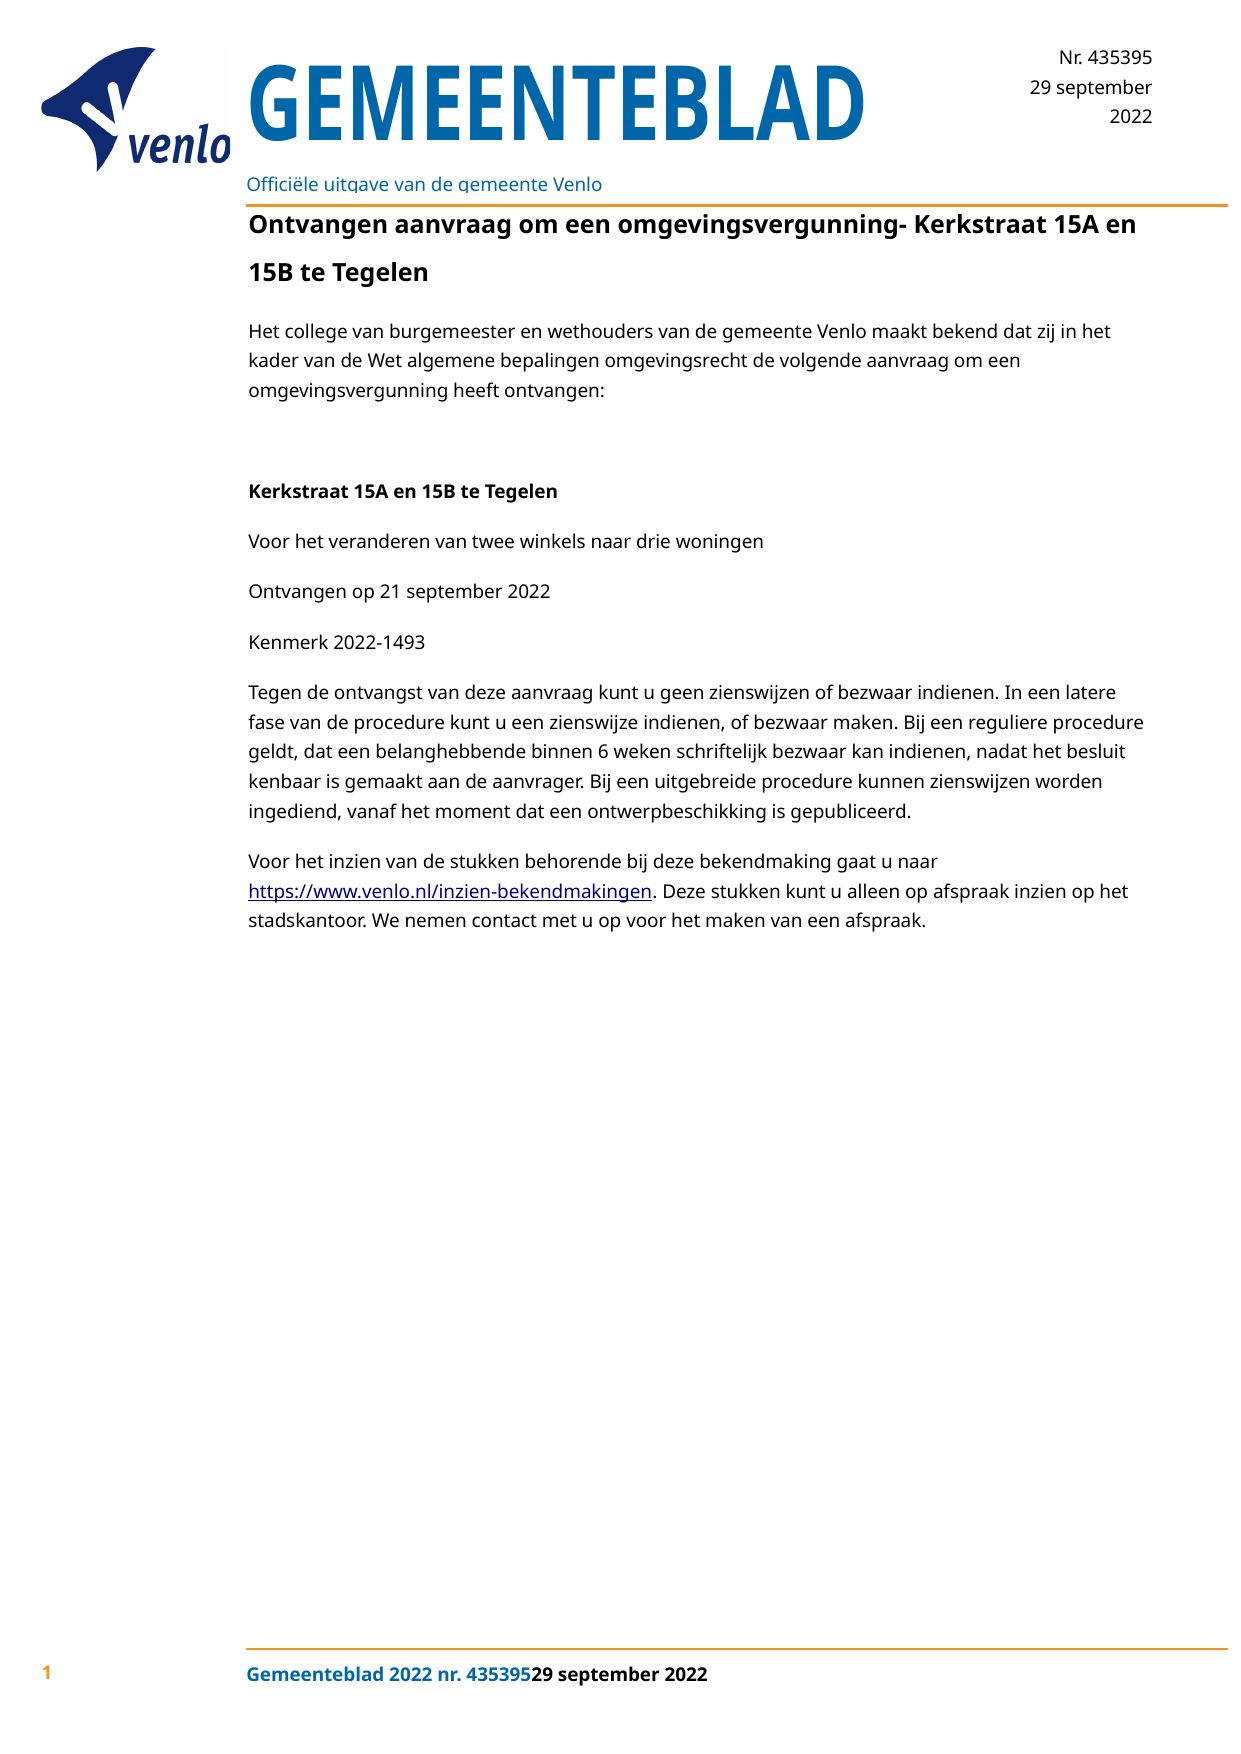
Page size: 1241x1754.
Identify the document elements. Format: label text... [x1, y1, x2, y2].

text Het college van burgemeester en wethouders van de gemeente Venlo maakt bekend dat zij in het kader van de Wet algemene bepalingen omgevingsrecht de volgende aanvraag om een omgevingsvergunning heeft ontvangen: [248, 318, 1152, 403]
picture [41, 47, 231, 172]
text Voor het veranderen van twee winkels naar drie woningen [248, 528, 1152, 554]
text Kerkstraat 15A en 15B te Tegelen [248, 478, 1152, 504]
text Ontvangen op 21 september 2022 [248, 579, 1152, 604]
text Voor het inzien van de stukken behorende bij deze bekendmaking gaat u naar https://www.venlo.nl/inzien-bekendmakingen. Deze stukken kunt u alleen op afspraak inzien op het stadskantoor. We nemen contact met u op voor het maken van een afspraak. [248, 848, 1152, 933]
text Ontvangen aanvraag om een omgevingsvergunning- Kerkstraat 15A en 15B te Tegelen [248, 207, 1152, 288]
text Kenmerk 2022-1493 [248, 629, 1152, 655]
text Tegen de ontvangst van deze aanvraag kunt u geen zienswijzen of bezwaar indienen. In een latere fase van de procedure kunt u een zienswijze indienen, of bezwaar maken. Bij een reguliere procedure geldt, dat een belanghebbende binnen 6 weken schriftelijk bezwaar kan indienen, nadat het besluit kenbaar is gemaakt aan de aanvrager. Bij een uitgebreide procedure kunnen zienswijzen worden ingediend, vanaf het moment dat een ontwerpbeschikking is gepubliceerd. [248, 679, 1152, 824]
